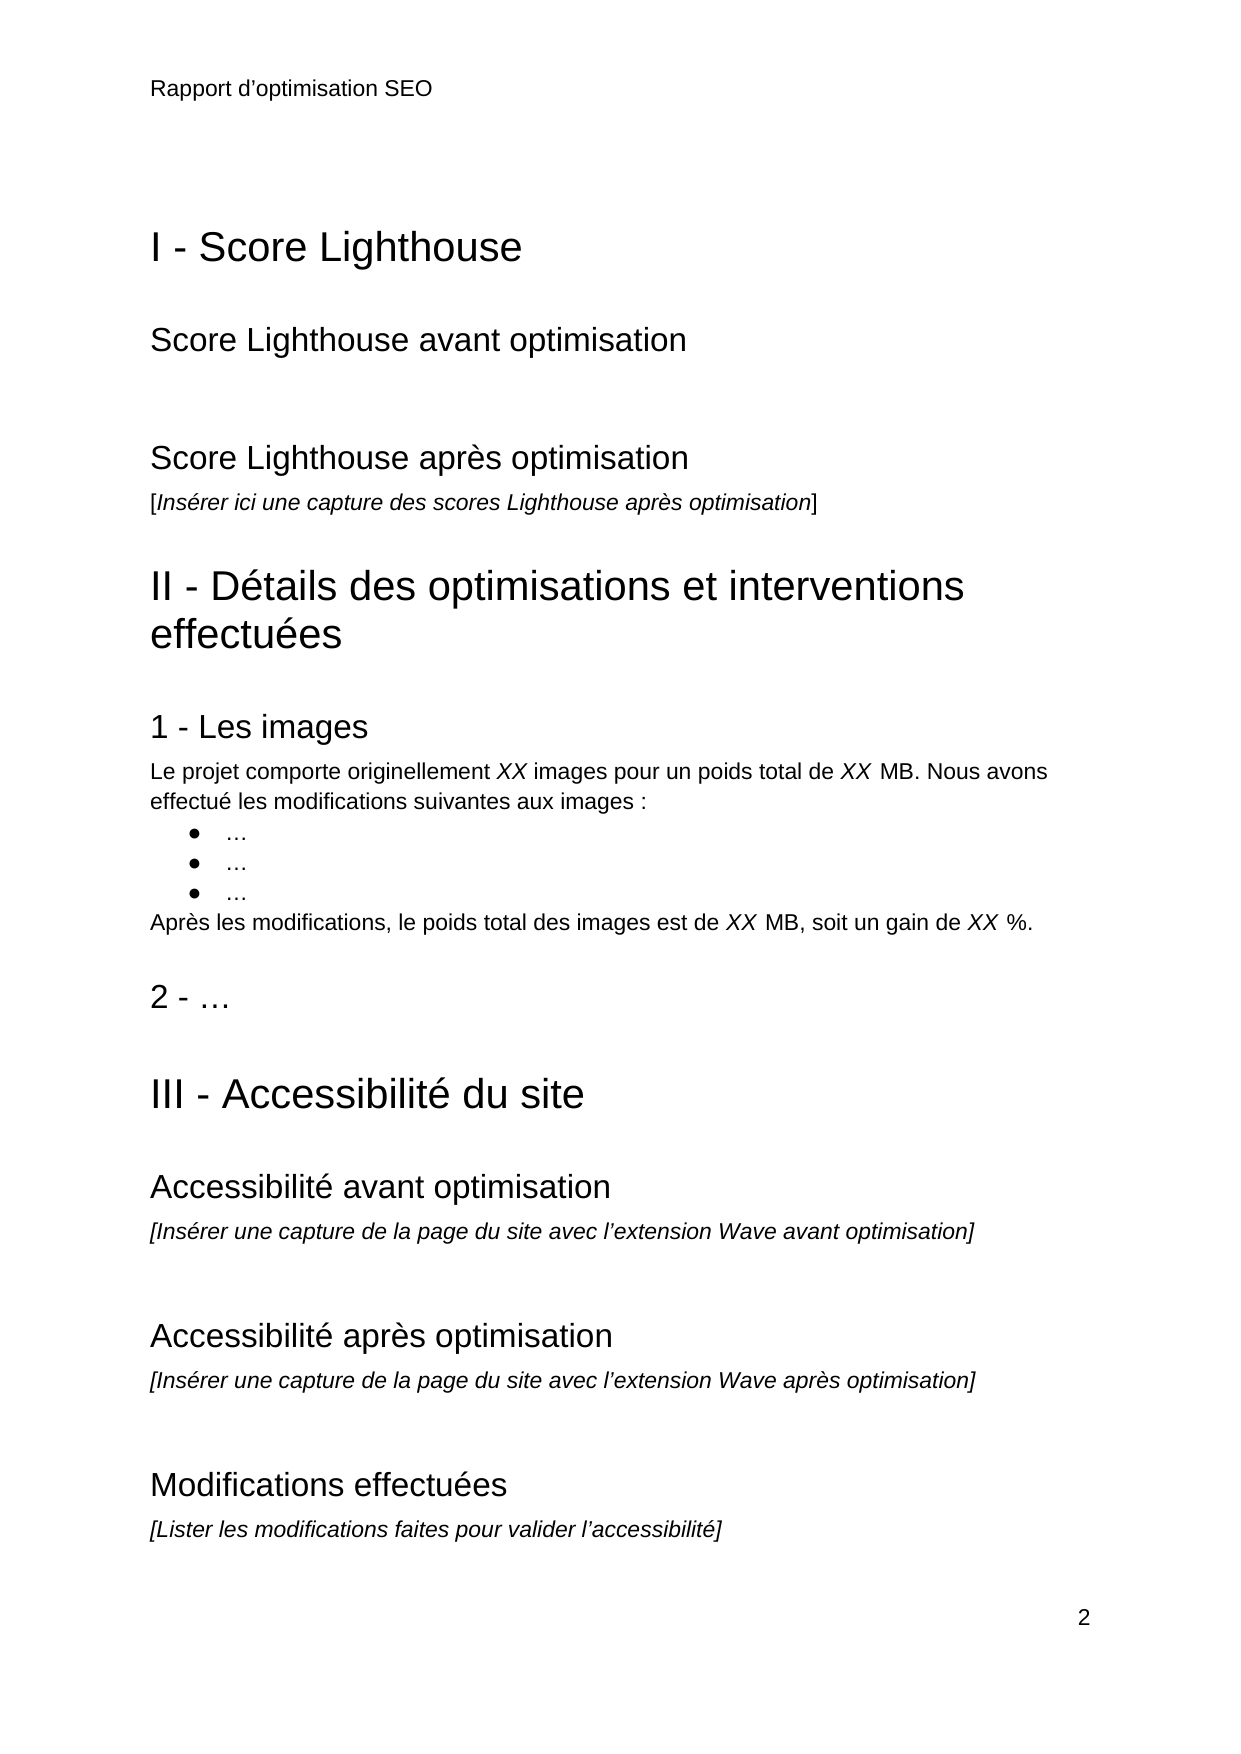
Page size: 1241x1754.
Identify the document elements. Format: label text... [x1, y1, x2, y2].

subtitle Accessibilité avant optimisation [150, 1167, 1090, 1206]
subtitle III - Accessibilité du site [150, 1069, 1090, 1117]
subtitle Accessibilité après optimisation [150, 1316, 1090, 1354]
subtitle I - Score Lighthouse [150, 222, 1090, 270]
subtitle Modifications effectuées [150, 1465, 1090, 1503]
subtitle II - Détails des optimisations et interventions effectuées [150, 561, 1090, 657]
subtitle 1 - Les images [150, 707, 1090, 746]
text [Insérer une capture de la page du site avec l’extension Wave après optimisation] [150, 1367, 1090, 1393]
text [Lister les modifications faites pour valider l’accessibilité] [150, 1516, 1090, 1542]
list … [187, 818, 1090, 845]
text [Insérer ici une capture des scores Lighthouse après optimisation] [150, 489, 1090, 516]
list … [187, 849, 1090, 875]
list … [187, 879, 1090, 905]
text Le projet comporte originellement XX images pour un poids total de XX MB. Nous avons effectué les modifications suivantes aux images : [150, 758, 1090, 814]
subtitle 2 - … [150, 977, 1090, 1015]
subtitle Score Lighthouse avant optimisation [150, 320, 1090, 358]
text [Insérer une capture de la page du site avec l’extension Wave avant optimisation] [150, 1218, 1090, 1244]
subtitle Score Lighthouse après optimisation [150, 438, 1090, 477]
text Après les modifications, le poids total des images est de XX MB, soit un gain de XX %. [150, 909, 1090, 935]
